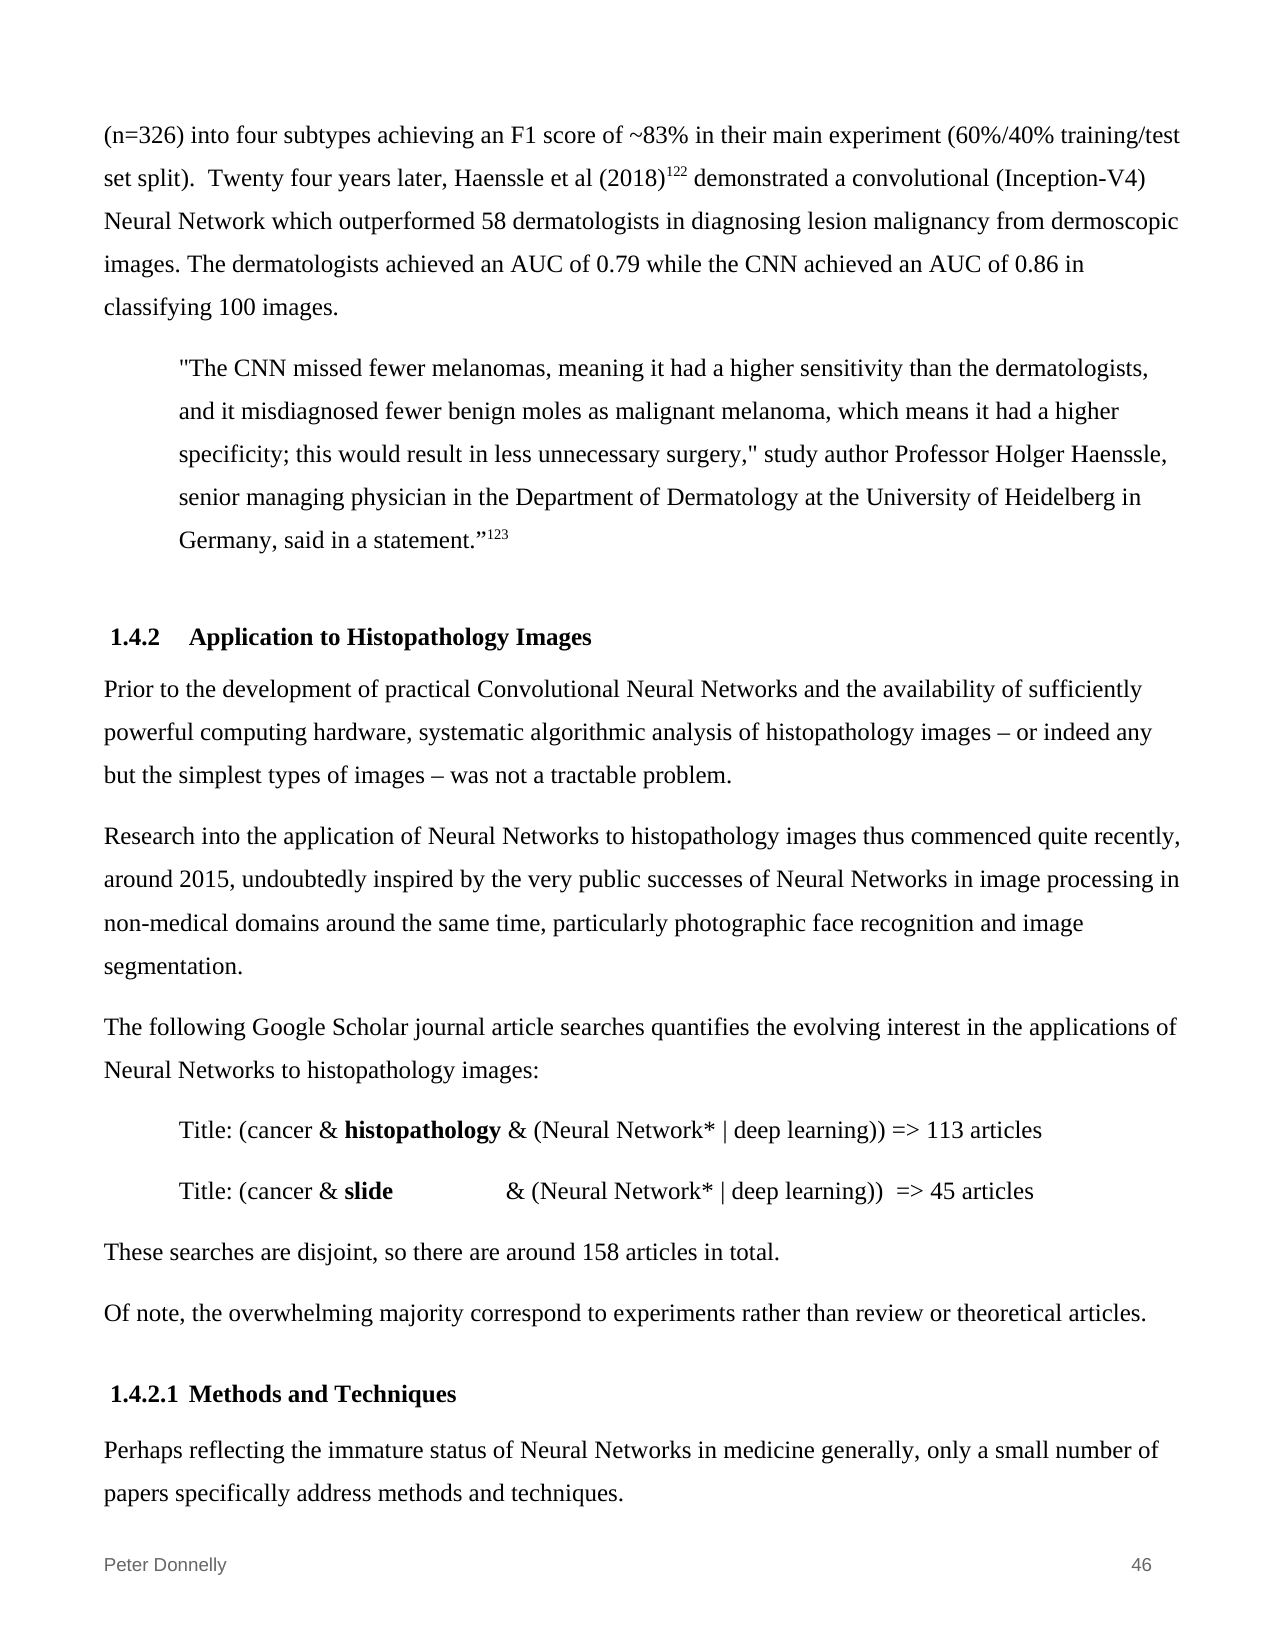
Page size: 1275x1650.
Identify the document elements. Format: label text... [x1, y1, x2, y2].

text (n=326) into four subtypes achieving an F1 score of ~83% in their main experiment (60%/40% training/test set split). Twenty four years later, Haenssle et al (2018) demonstrated a convolutional (Inception-V4) Neural Network which outperformed 58 dermatologists in diagnosing lesion malignancy from dermoscopic images. The dermatologists achieved an AUC of 0.79 while the CNN achieved an AUC of 0.86 in classifying 100 images. [103, 120, 1181, 321]
text Prior to the development of practical Convolutional Neural Networks and the availability of sufficiently powerful computing hardware, systematic algorithmic analysis of histopathology images – or indeed any but the simplest types of images – was not a tractable problem. [103, 674, 1181, 789]
text Research into the application of Neural Networks to histopathology images thus commenced quite recently, around 2015, undoubtedly inspired by the very public successes of Neural Networks in image processing in non-medical domains around the same time, particularly photographic face recognition and image segmentation. [103, 821, 1181, 979]
subtitle Methods and Techniques [103, 1379, 1181, 1408]
text "The CNN missed fewer melanomas, meaning it had a higher sensitivity than the dermatologists, and it misdiagnosed fewer benign moles as malignant melanoma, which means it had a higher specificity; this would result in less unnecessary surgery," study author Professor Holger Haenssle, senior managing physician in the Department of Dermatology at the University of Heidelberg in Germany, said in a statement.” [178, 353, 1181, 554]
subtitle Application to Histopathology Images [103, 622, 1181, 651]
text Title: (cancer & histopathology & (Neural Network* | deep learning)) => 113 articles [178, 1116, 1181, 1144]
text Title: (cancer & slide & (Neural Network* | deep learning)) => 45 articles [178, 1176, 1181, 1205]
text The following Google Scholar journal article searches quantifies the evolving interest in the applications of Neural Networks to histopathology images: [103, 1012, 1181, 1083]
text Perhaps reflecting the immature status of Neural Networks in medicine generally, only a small number of papers specifically address methods and techniques. [103, 1435, 1181, 1507]
text Of note, the overwhelming majority correspond to experiments rather than review or theoretical articles. [103, 1298, 1181, 1327]
text These searches are disjoint, so there are around 158 articles in total. [103, 1237, 1181, 1266]
